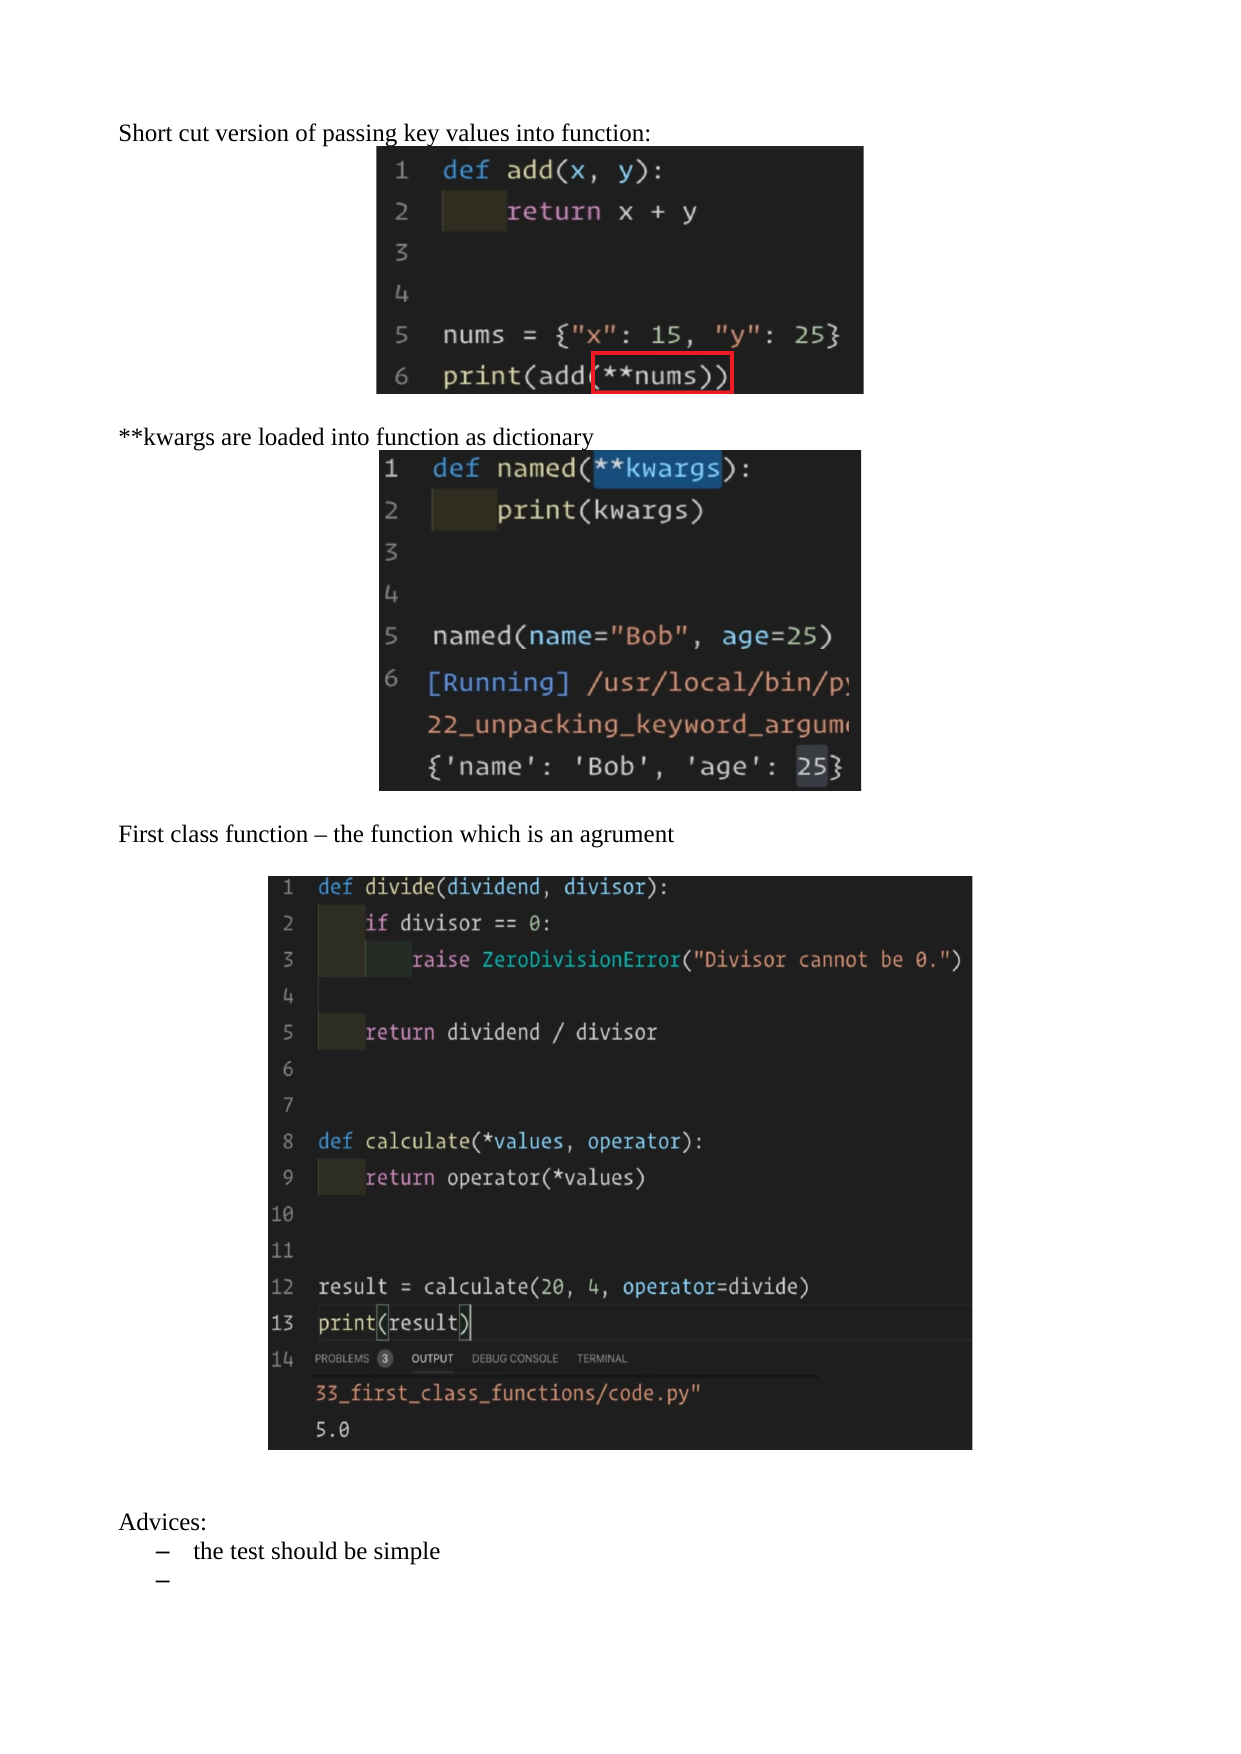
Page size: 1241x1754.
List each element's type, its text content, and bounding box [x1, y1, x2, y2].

text First class function – the function which is an agrument [118, 819, 1122, 848]
text Advices: [118, 1507, 1122, 1536]
text **kwargs are loaded into function as dictionary [118, 422, 1122, 451]
list the test should be simple [156, 1536, 1122, 1565]
text Short cut version of passing key values into function: [118, 118, 1122, 147]
